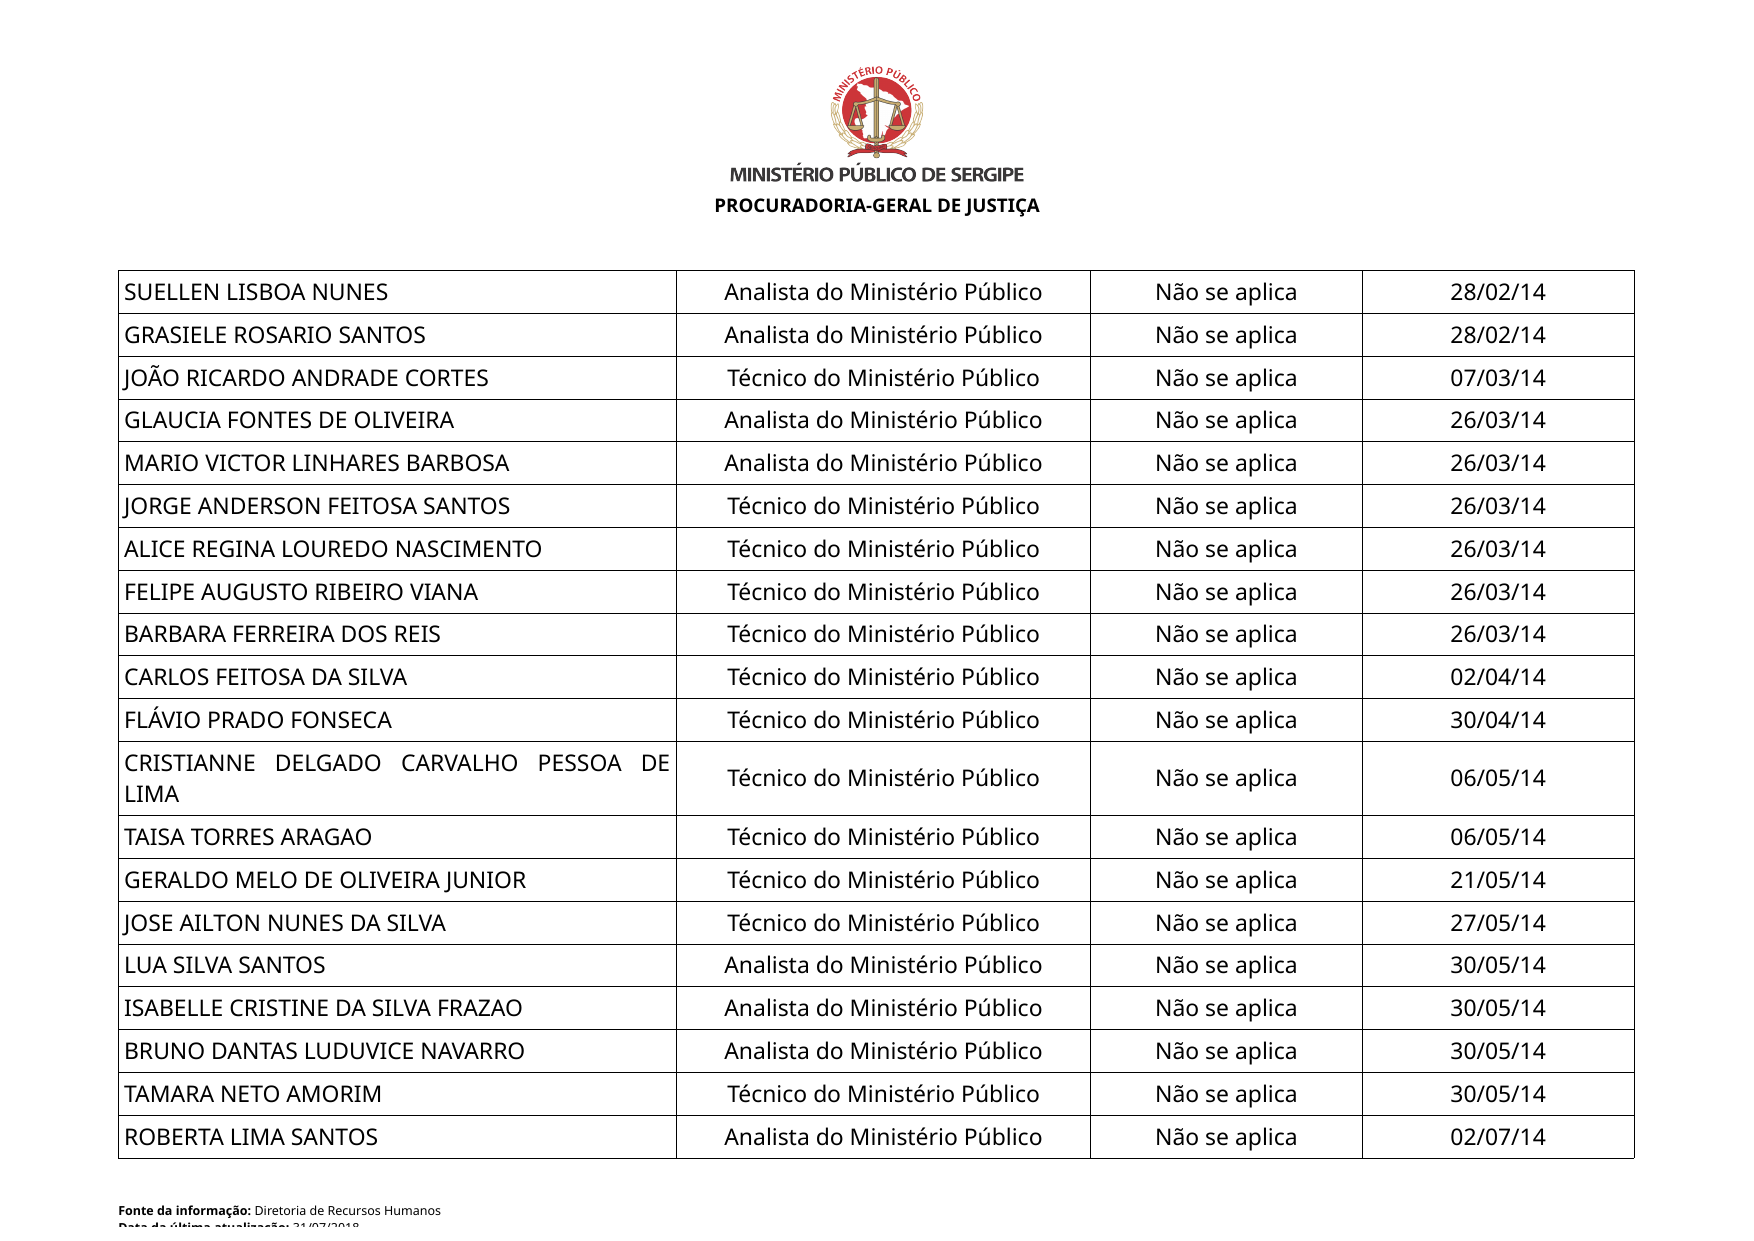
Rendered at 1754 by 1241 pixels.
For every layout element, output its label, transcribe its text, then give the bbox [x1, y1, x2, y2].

table_cell Analista do Ministério Público [677, 987, 1090, 1029]
table_cell Não se aplica [1091, 987, 1362, 1029]
table_cell 30/04/14 [1363, 699, 1634, 741]
picture [730, 66, 1024, 185]
table_cell Técnico do Ministério Público [677, 485, 1090, 527]
table_cell FLÁVIO PRADO FONSECA [119, 699, 676, 741]
table_cell Analista do Ministério Público [677, 1030, 1090, 1072]
table_cell Não se aplica [1091, 357, 1362, 398]
table_cell Não se aplica [1091, 485, 1362, 527]
table_cell Técnico do Ministério Público [677, 656, 1090, 698]
table_cell BRUNO DANTAS LUDUVICE NAVARRO [119, 1030, 676, 1072]
table_cell Técnico do Ministério Público [677, 614, 1090, 655]
table_cell Não se aplica [1091, 314, 1362, 356]
table_cell ISABELLE CRISTINE DA SILVA FRAZAO [119, 987, 676, 1029]
table_cell Analista do Ministério Público [677, 945, 1090, 986]
table_cell Não se aplica [1091, 400, 1362, 441]
table_cell SUELLEN LISBOA NUNES [119, 271, 676, 313]
table_cell 28/02/14 [1363, 314, 1634, 356]
table_cell 26/03/14 [1363, 571, 1634, 612]
table_cell Analista do Ministério Público [677, 271, 1090, 313]
table_cell Não se aplica [1091, 656, 1362, 698]
table_cell CARLOS FEITOSA DA SILVA [119, 656, 676, 698]
table_cell GRASIELE ROSARIO SANTOS [119, 314, 676, 356]
table_cell Analista do Ministério Público [677, 314, 1090, 356]
table_cell 21/05/14 [1363, 859, 1634, 901]
table_cell Técnico do Ministério Público [677, 357, 1090, 398]
table_cell 06/05/14 [1363, 742, 1634, 815]
table_cell Não se aplica [1091, 1030, 1362, 1072]
table_cell 26/03/14 [1363, 400, 1634, 441]
table_cell Não se aplica [1091, 859, 1362, 901]
table_cell CRISTIANNE DELGADO CARVALHO PESSOA DE LIMA [119, 742, 676, 815]
table_cell Técnico do Ministério Público [677, 571, 1090, 612]
table_cell 26/03/14 [1363, 485, 1634, 527]
table_cell Não se aplica [1091, 1116, 1362, 1157]
table_cell 30/05/14 [1363, 1073, 1634, 1115]
table_cell 02/04/14 [1363, 656, 1634, 698]
table_cell 07/03/14 [1363, 357, 1634, 398]
table_cell JOSE AILTON NUNES DA SILVA [119, 902, 676, 943]
table_cell Analista do Ministério Público [677, 1116, 1090, 1157]
table_cell ROBERTA LIMA SANTOS [119, 1116, 676, 1157]
table_cell 28/02/14 [1363, 271, 1634, 313]
table_cell TAMARA NETO AMORIM [119, 1073, 676, 1115]
table_cell Técnico do Ministério Público [677, 742, 1090, 815]
table_cell ALICE REGINA LOUREDO NASCIMENTO [119, 528, 676, 570]
table_cell Não se aplica [1091, 945, 1362, 986]
table_cell 30/05/14 [1363, 987, 1634, 1029]
table_cell Analista do Ministério Público [677, 400, 1090, 441]
table_cell 27/05/14 [1363, 902, 1634, 943]
table_cell 26/03/14 [1363, 528, 1634, 570]
table_cell Não se aplica [1091, 571, 1362, 612]
table_cell Não se aplica [1091, 528, 1362, 570]
table_cell 26/03/14 [1363, 442, 1634, 484]
table_cell 30/05/14 [1363, 1030, 1634, 1072]
table_cell Não se aplica [1091, 742, 1362, 815]
table_cell GERALDO MELO DE OLIVEIRA JUNIOR [119, 859, 676, 901]
table_cell Técnico do Ministério Público [677, 699, 1090, 741]
table_cell Não se aplica [1091, 271, 1362, 313]
table_cell Não se aplica [1091, 1073, 1362, 1115]
table_cell BARBARA FERREIRA DOS REIS [119, 614, 676, 655]
table_cell TAISA TORRES ARAGAO [119, 816, 676, 858]
table_cell Analista do Ministério Público [677, 442, 1090, 484]
table_cell LUA SILVA SANTOS [119, 945, 676, 986]
table_cell Técnico do Ministério Público [677, 528, 1090, 570]
table_cell Não se aplica [1091, 699, 1362, 741]
table_cell Não se aplica [1091, 816, 1362, 858]
table_cell MARIO VICTOR LINHARES BARBOSA [119, 442, 676, 484]
table_cell Técnico do Ministério Público [677, 1073, 1090, 1115]
table_cell JORGE ANDERSON FEITOSA SANTOS [119, 485, 676, 527]
table_cell GLAUCIA FONTES DE OLIVEIRA [119, 400, 676, 441]
table_cell FELIPE AUGUSTO RIBEIRO VIANA [119, 571, 676, 612]
table_cell Não se aplica [1091, 442, 1362, 484]
table_cell Técnico do Ministério Público [677, 902, 1090, 943]
table_cell 30/05/14 [1363, 945, 1634, 986]
table_cell 06/05/14 [1363, 816, 1634, 858]
table_cell Não se aplica [1091, 614, 1362, 655]
table_cell 26/03/14 [1363, 614, 1634, 655]
table_cell Técnico do Ministério Público [677, 816, 1090, 858]
table_cell Não se aplica [1091, 902, 1362, 943]
table_cell JOÃO RICARDO ANDRADE CORTES [119, 357, 676, 398]
table_cell 02/07/14 [1363, 1116, 1634, 1157]
table_cell Técnico do Ministério Público [677, 859, 1090, 901]
